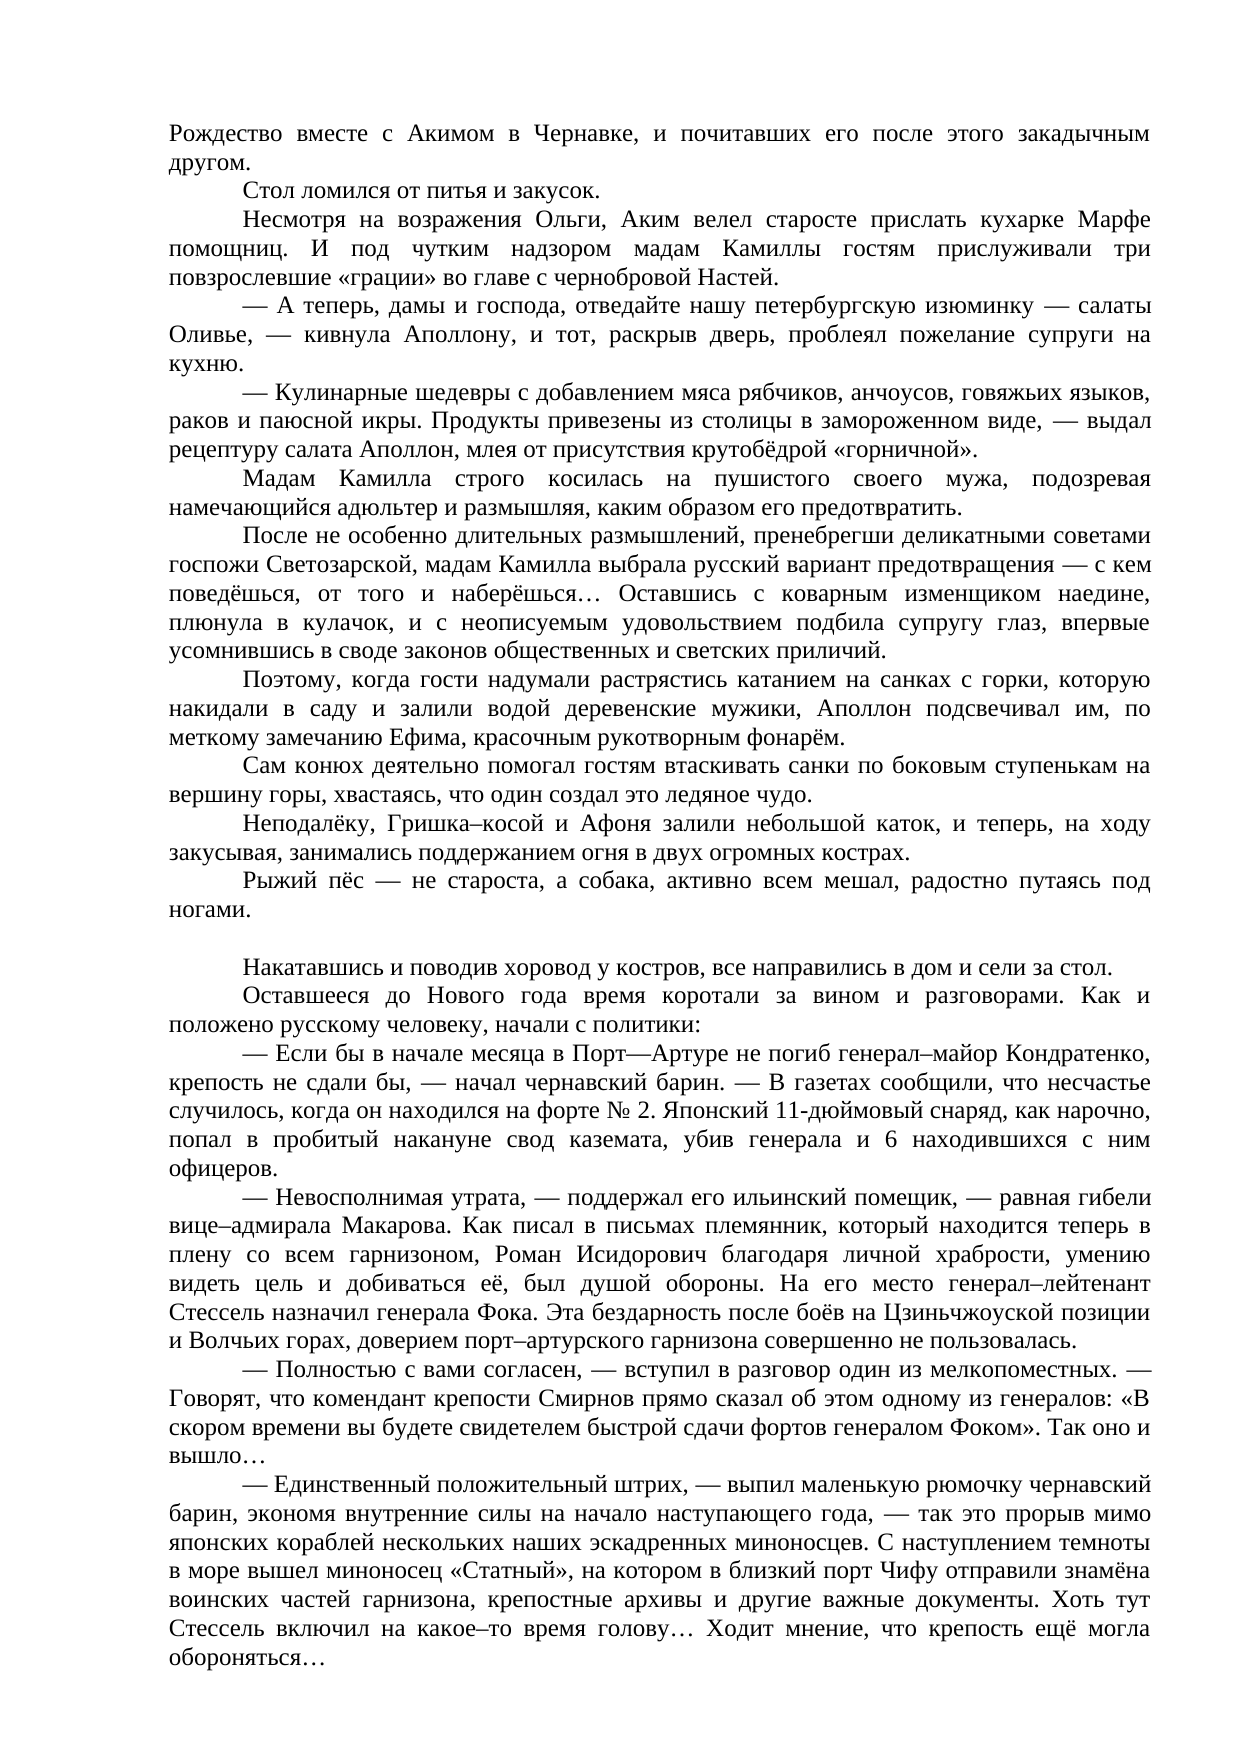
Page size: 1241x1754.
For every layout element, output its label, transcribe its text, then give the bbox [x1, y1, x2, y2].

text После не особенно длительных размышлений, пренебрегши деликатными советами госпожи Светозарской, мадам Камилла выбрала русский вариант предотвращения — с кем поведёшься, от того и наберёшься… Оставшись с коварным изменщиком наедине, плюнула в кулачок, и с неописуемым удовольствием подбила супругу глаз, впервые усомнившись в своде законов общественных и светских приличий. [169, 521, 1152, 664]
text — Если бы в начале месяца в Порт—Артуре не погиб генерал–майор Кондратенко, крепость не сдали бы, — начал чернавский барин. — В газетах сообщили, что несчастье случилось, когда он находился на форте № 2. Японский 11-дюймовый снаряд, как нарочно, попал в пробитый накануне свод каземата, убив генерала и 6 находившихся с ним офицеров. [169, 1038, 1152, 1182]
text Рыжий пёс — не староста, а собака, активно всем мешал, радостно путаясь под ногами. [169, 866, 1152, 923]
text Рождество вместе с Акимом в Чернавке, и почитавших его после этого закадычным другом. [169, 118, 1152, 176]
text Оставшееся до Нового года время коротали за вином и разговорами. Как и положено русскому человеку, начали с политики: [169, 981, 1152, 1038]
text — Кулинарные шедевры с добавлением мяса рябчиков, анчоусов, говяжьих языков, раков и паюсной икры. Продукты привезены из столицы в замороженном виде, — выдал рецептуру салата Аполлон, млея от присутствия крутобёдрой «горничной». [169, 377, 1152, 463]
text — А теперь, дамы и господа, отведайте нашу петербургскую изюминку — салаты Оливье, — кивнула Аполлону, и тот, раскрыв дверь, проблеял пожелание супруги на кухню. [169, 291, 1152, 377]
text Мадам Камилла строго косилась на пушистого своего мужа, подозревая намечающийся адюльтер и размышляя, каким образом его предотвратить. [169, 463, 1152, 521]
text Сам конюх деятельно помогал гостям втаскивать санки по боковым ступенькам на вершину горы, хвастаясь, что один создал это ледяное чудо. [169, 751, 1152, 808]
text Стол ломился от питья и закусок. [169, 176, 1152, 204]
text Неподалёку, Гришка–косой и Афоня залили небольшой каток, и теперь, на ходу закусывая, занимались поддержанием огня в двух огромных кострах. [169, 808, 1152, 866]
text — Невосполнимая утрата, — поддержал его ильинский помещик, — равная гибели вице–адмирала Макарова. Как писал в письмах племянник, который находится теперь в плену со всем гарнизоном, Роман Исидорович благодаря личной храбрости, умению видеть цель и добиваться её, был душой обороны. На его место генерал–лейтенант Стессель назначил генерала Фока. Эта бездарность после боёв на Цзиньчжоуской позиции и Волчьих горах, доверием порт–артурского гарнизона совершенно не пользовалась. [169, 1182, 1152, 1354]
text — Единственный положительный штрих, — выпил маленькую рюмочку чернавский барин, экономя внутренние силы на начало наступающего года, — так это прорыв мимо японских кораблей нескольких наших эскадренных миноносцев. С наступлением темноты в море вышел миноносец «Статный», на котором в близкий порт Чифу отправили знамёна воинских частей гарнизона, крепостные архивы и другие важные документы. Хоть тут Стессель включил на какое–то время голову… Ходит мнение, что крепость ещё могла обороняться… [169, 1469, 1152, 1671]
text Несмотря на возражения Ольги, Аким велел старосте прислать кухарке Марфе помощниц. И под чутким надзором мадам Камиллы гостям прислуживали три повзрослевшие «грации» во главе с чернобровой Настей. [169, 204, 1152, 291]
text — Полностью с вами согласен, — вступил в разговор один из мелкопоместных. — Говорят, что комендант крепости Смирнов прямо сказал об этом одному из генералов: «В скором времени вы будете свидетелем быстрой сдачи фортов генералом Фоком». Так оно и вышло… [169, 1354, 1152, 1469]
text Накатавшись и поводив хоровод у костров, все направились в дом и сели за стол. [169, 952, 1152, 981]
text Поэтому, когда гости надумали растрястись катанием на санках с горки, которую накидали в саду и залили водой деревенские мужики, Аполлон подсвечивал им, по меткому замечанию Ефима, красочным рукотворным фонарём. [169, 664, 1152, 751]
